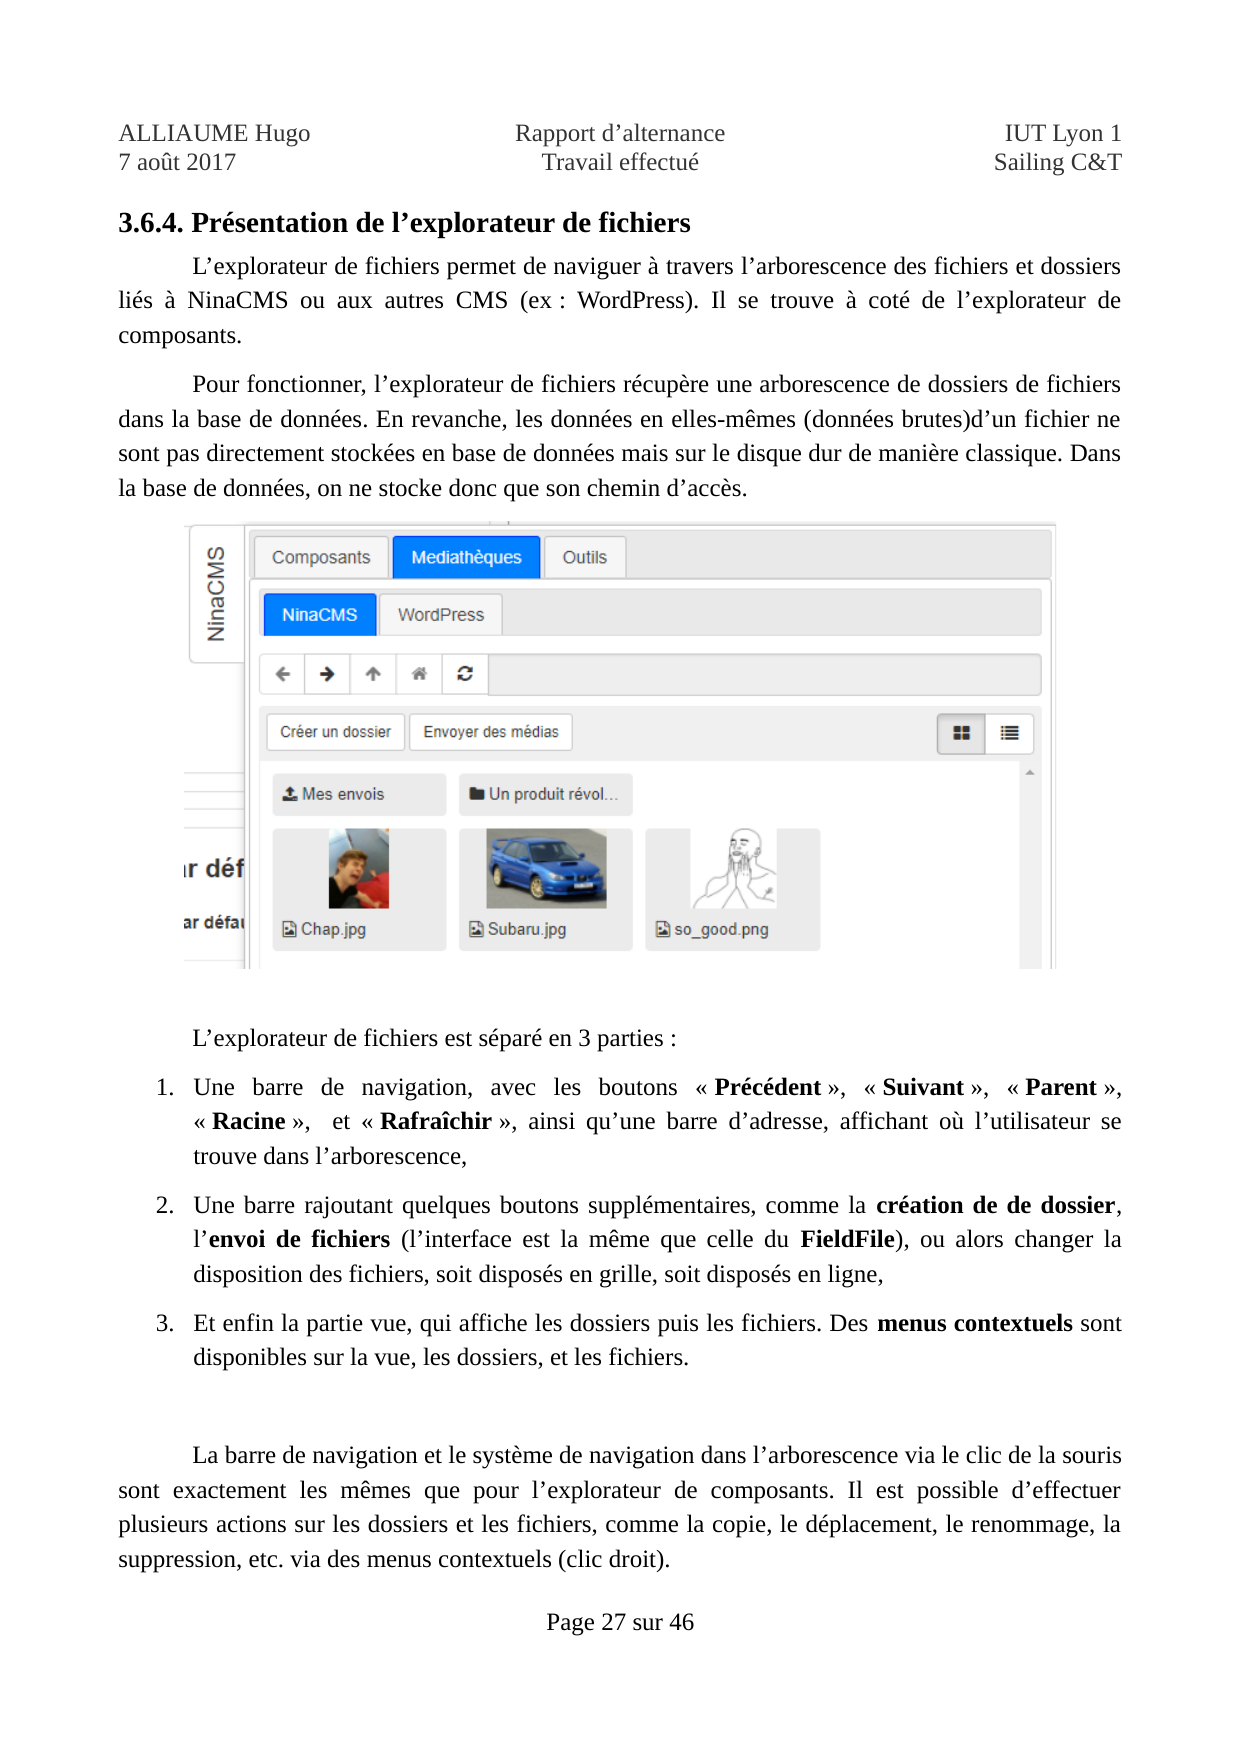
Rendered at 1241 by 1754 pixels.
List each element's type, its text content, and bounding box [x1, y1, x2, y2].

list Une barre de navigation, avec les boutons « Précédent », « Suivant », « Parent », « Racine », et « Rafraîchir », ainsi qu’une barre d’adresse, affichant où l’utilisateur se trouve dans l’arborescence, [156, 1072, 1122, 1170]
picture [184, 521, 1057, 969]
subtitle 3.6.4. Présentation de l’explorateur de fichiers [118, 205, 1122, 239]
text Pour fonctionner, l’explorateur de fichiers récupère une arborescence de dossiers de fichiers dans la base de données. En revanche, les données en elles-mêmes (données brutes)d’un fichier ne sont pas directement stockées en base de données mais sur le disque dur de manière classique. Dans la base de données, on ne stocke donc que son chemin d’accès. [118, 369, 1122, 501]
text L’explorateur de fichiers est séparé en 3 parties : [118, 1023, 1122, 1052]
list Une barre rajoutant quelques boutons supplémentaires, comme la création de de dossier, l’envoi de fichiers (l’interface est la même que celle du FieldFile), ou alors changer la disposition des fichiers, soit disposés en grille, soit disposés en ligne, [156, 1190, 1122, 1288]
text La barre de navigation et le système de navigation dans l’arborescence via le clic de la souris sont exactement les mêmes que pour l’explorateur de composants. Il est possible d’effectuer plusieurs actions sur les dossiers et les fichiers, comme la copie, le déplacement, le renommage, la suppression, etc. via des menus contextuels (clic droit). [118, 1441, 1122, 1573]
list Et enfin la partie vue, qui affiche les dossiers puis les fichiers. Des menus contextuels sont disponibles sur la vue, les dossiers, et les fichiers. [156, 1308, 1122, 1371]
text L’explorateur de fichiers permet de naviguer à travers l’arborescence des fichiers et dossiers liés à NinaCMS ou aux autres CMS (ex : WordPress). Il se trouve à coté de l’explorateur de composants. [118, 251, 1122, 349]
